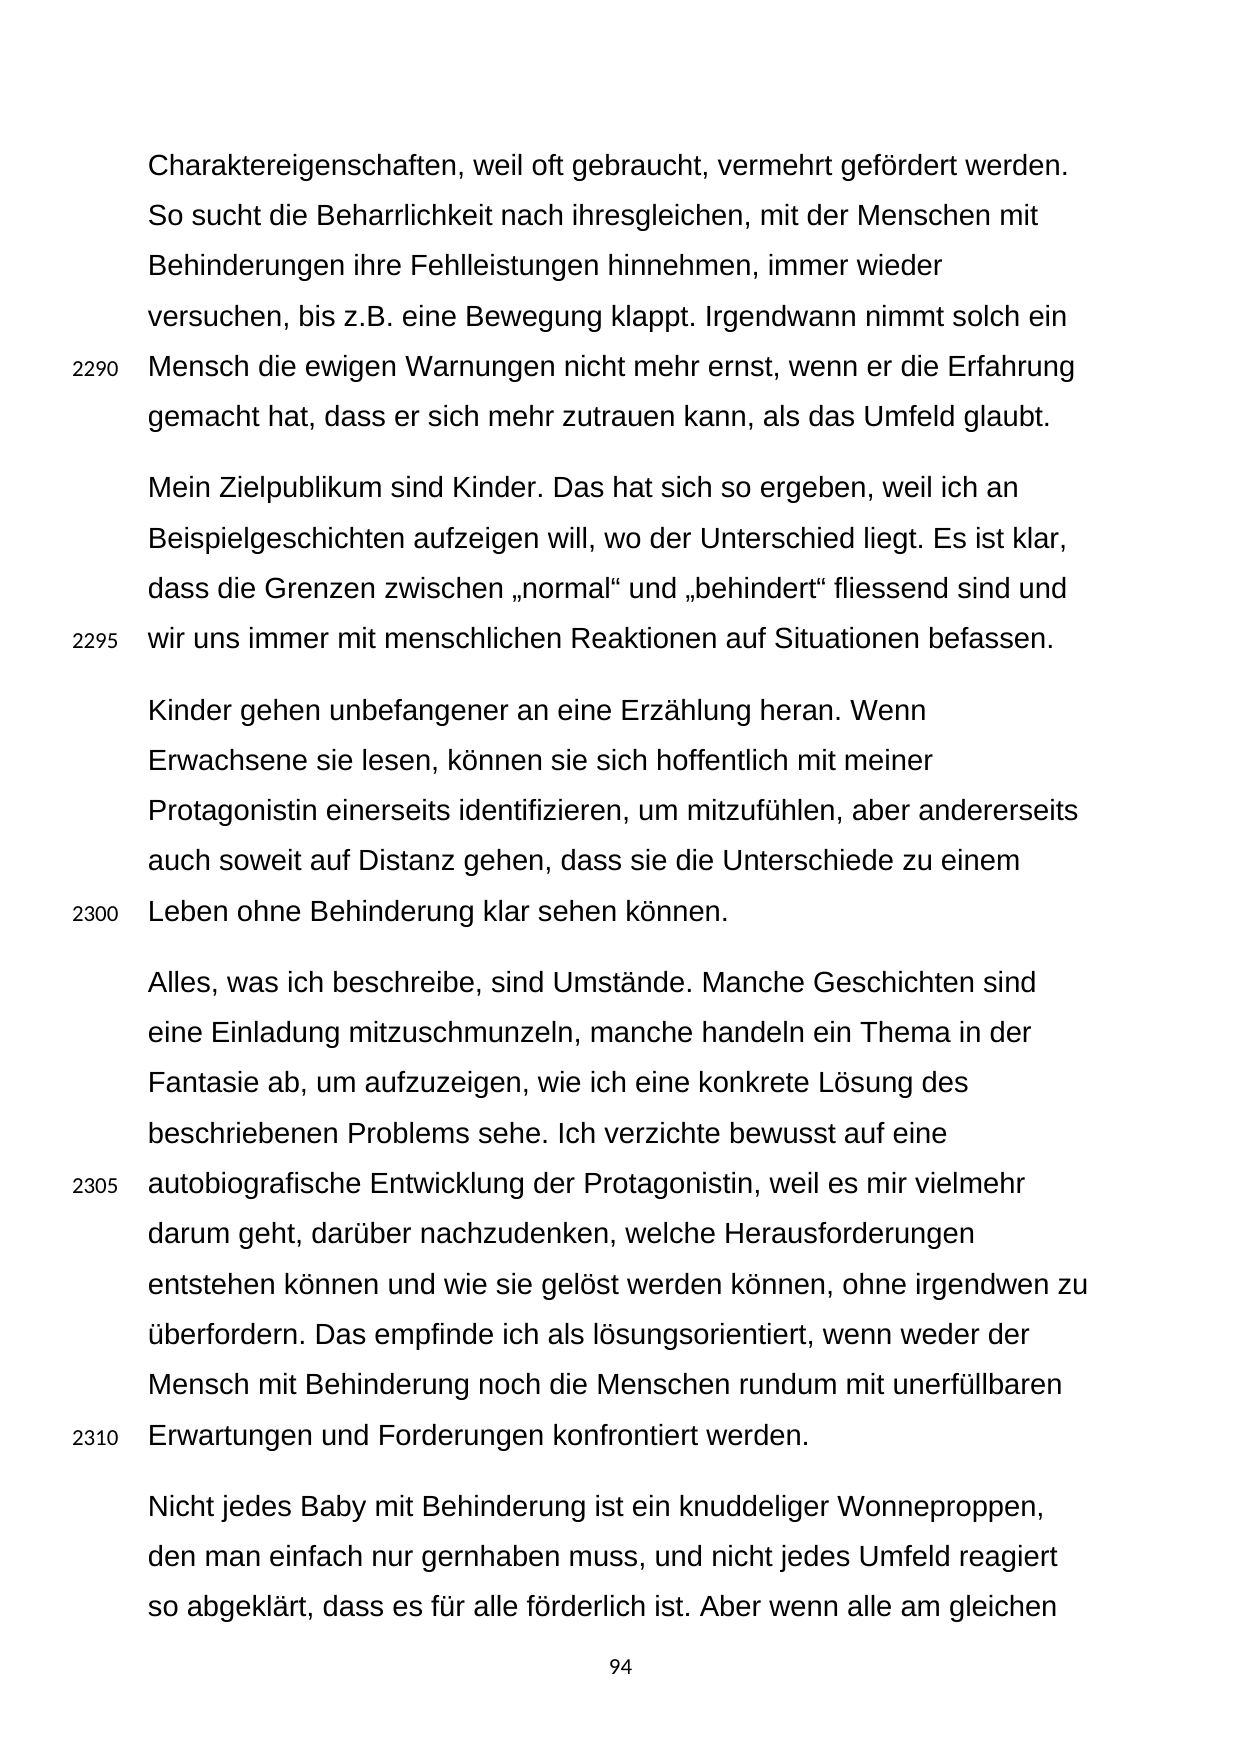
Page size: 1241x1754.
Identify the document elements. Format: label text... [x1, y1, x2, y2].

text Mein Zielpublikum sind Kinder. Das hat sich so ergeben, weil ich an Beispielgeschichten aufzeigen will, wo der Unterschied liegt. Es ist klar, dass die Grenzen zwischen „normal“ und „behindert“ fliessend sind und wir uns immer mit menschlichen Reaktionen auf Situationen befassen. [148, 470, 1092, 655]
text Alles, was ich beschreibe, sind Umstände. Manche Geschichten sind eine Einladung mitzuschmunzeln, manche handeln ein Thema in der Fantasie ab, um aufzuzeigen, wie ich eine konkrete Lösung des beschriebenen Problems sehe. Ich verzichte bewusst auf eine autobiografische Entwicklung der Protagonistin, weil es mir vielmehr darum geht, darüber nachzudenken, welche Herausforderungen entstehen können und wie sie gelöst werden können, ohne irgendwen zu überfordern. Das empfinde ich als lösungsorientiert, wenn weder der Mensch mit Behinderung noch die Menschen rundum mit unerfüllbaren Erwartungen und Forderungen konfrontiert werden. [148, 965, 1092, 1451]
text Kinder gehen unbefangener an eine Erzählung heran. Wenn Erwachsene sie lesen, können sie sich hoffentlich mit meiner Protagonistin einerseits identifizieren, um mitzufühlen, aber andererseits auch soweit auf Distanz gehen, dass sie die Unterschiede zu einem Leben ohne Behinderung klar sehen können. [148, 692, 1092, 927]
text Nicht jedes Baby mit Behinderung ist ein knuddeliger Wonneproppen, den man einfach nur gernhaben muss, und nicht jedes Umfeld reagiert so abgeklärt, dass es für alle förderlich ist. Aber wenn alle am gleichen [148, 1489, 1092, 1623]
text Charaktereigenschaften, weil oft gebraucht, vermehrt gefördert werden. So sucht die Beharrlichkeit nach ihresgleichen, mit der Menschen mit Behinderungen ihre Fehlleistungen hinnehmen, immer wieder versuchen, bis z.B. eine Bewegung klappt. Irgendwann nimmt solch ein Mensch die ewigen Warnungen nicht mehr ernst, wenn er die Erfahrung gemacht hat, dass er sich mehr zutrauen kann, als das Umfeld glaubt. [148, 148, 1092, 433]
